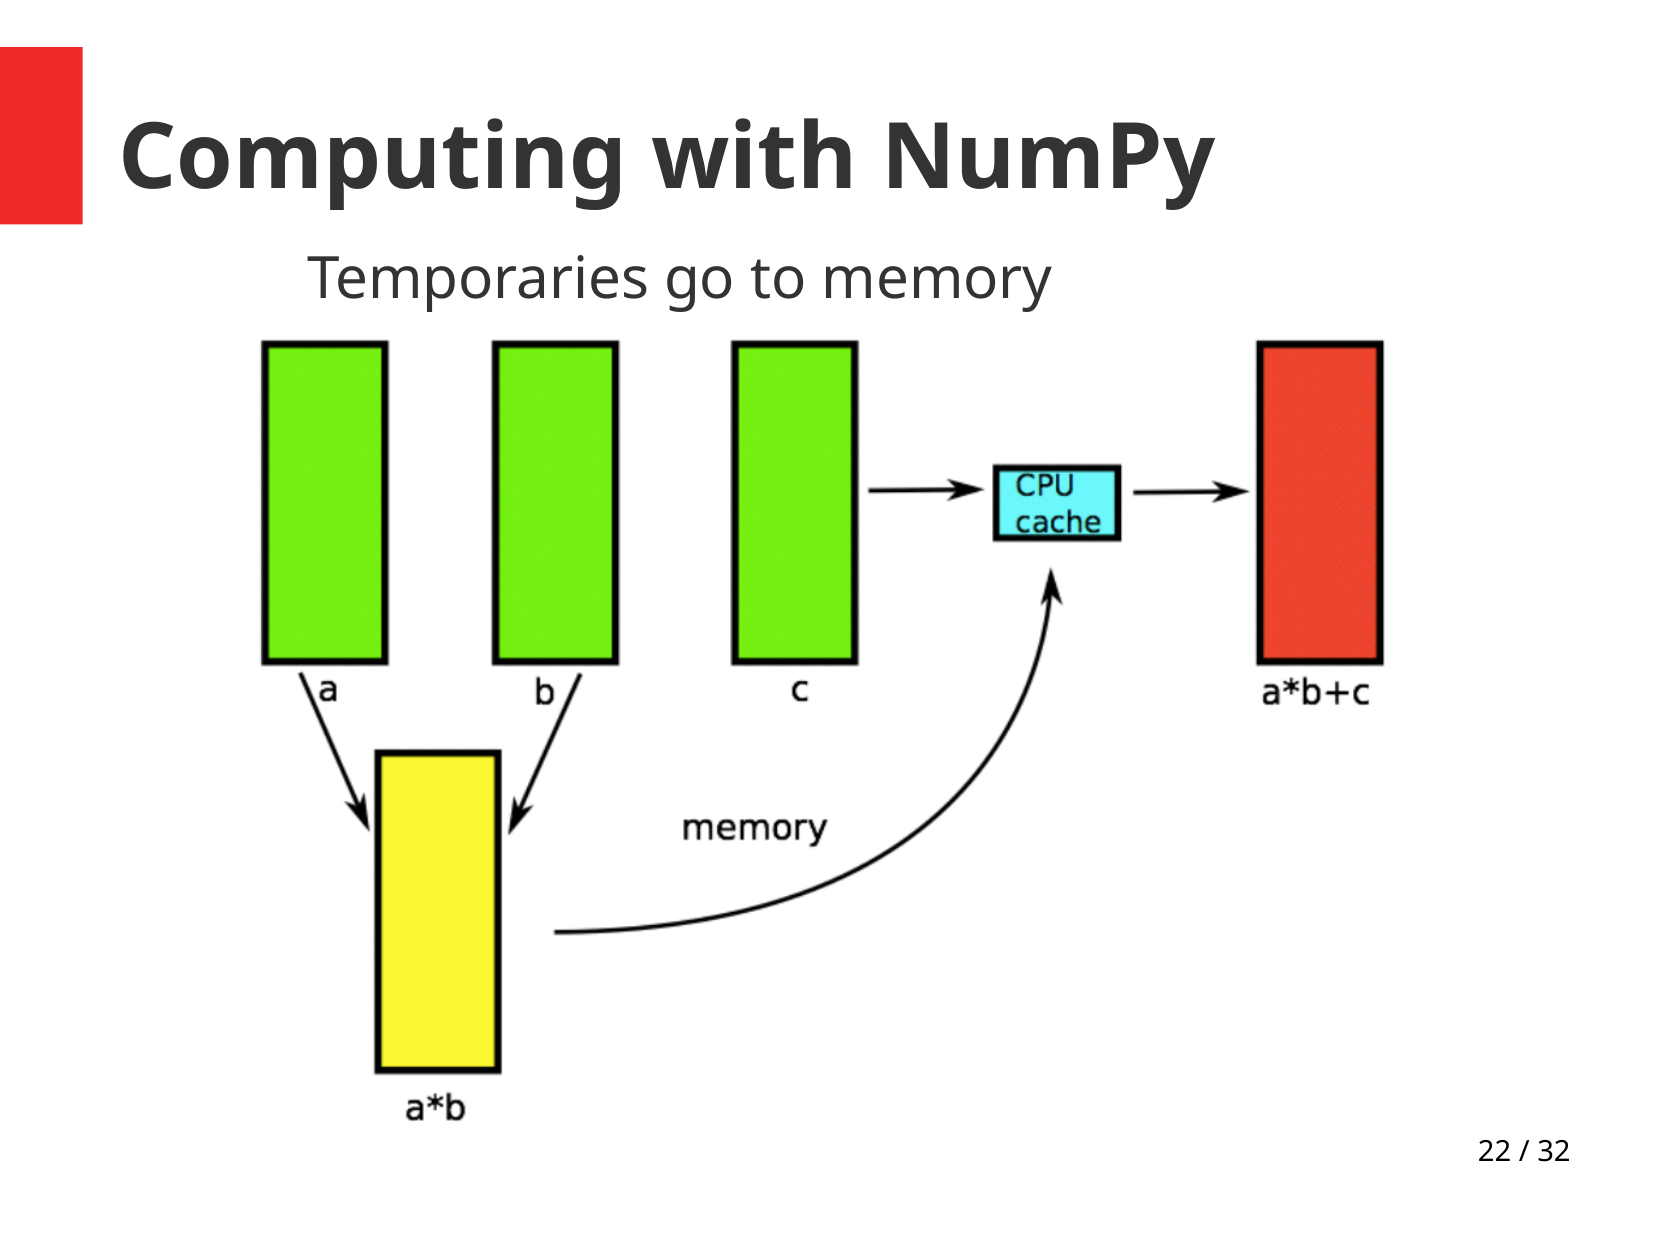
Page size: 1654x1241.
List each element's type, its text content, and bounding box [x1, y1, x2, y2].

picture [242, 956, 1411, 1139]
list Temporaries go to memory [236, 236, 1654, 956]
title Computing with NumPy [118, 49, 1571, 257]
